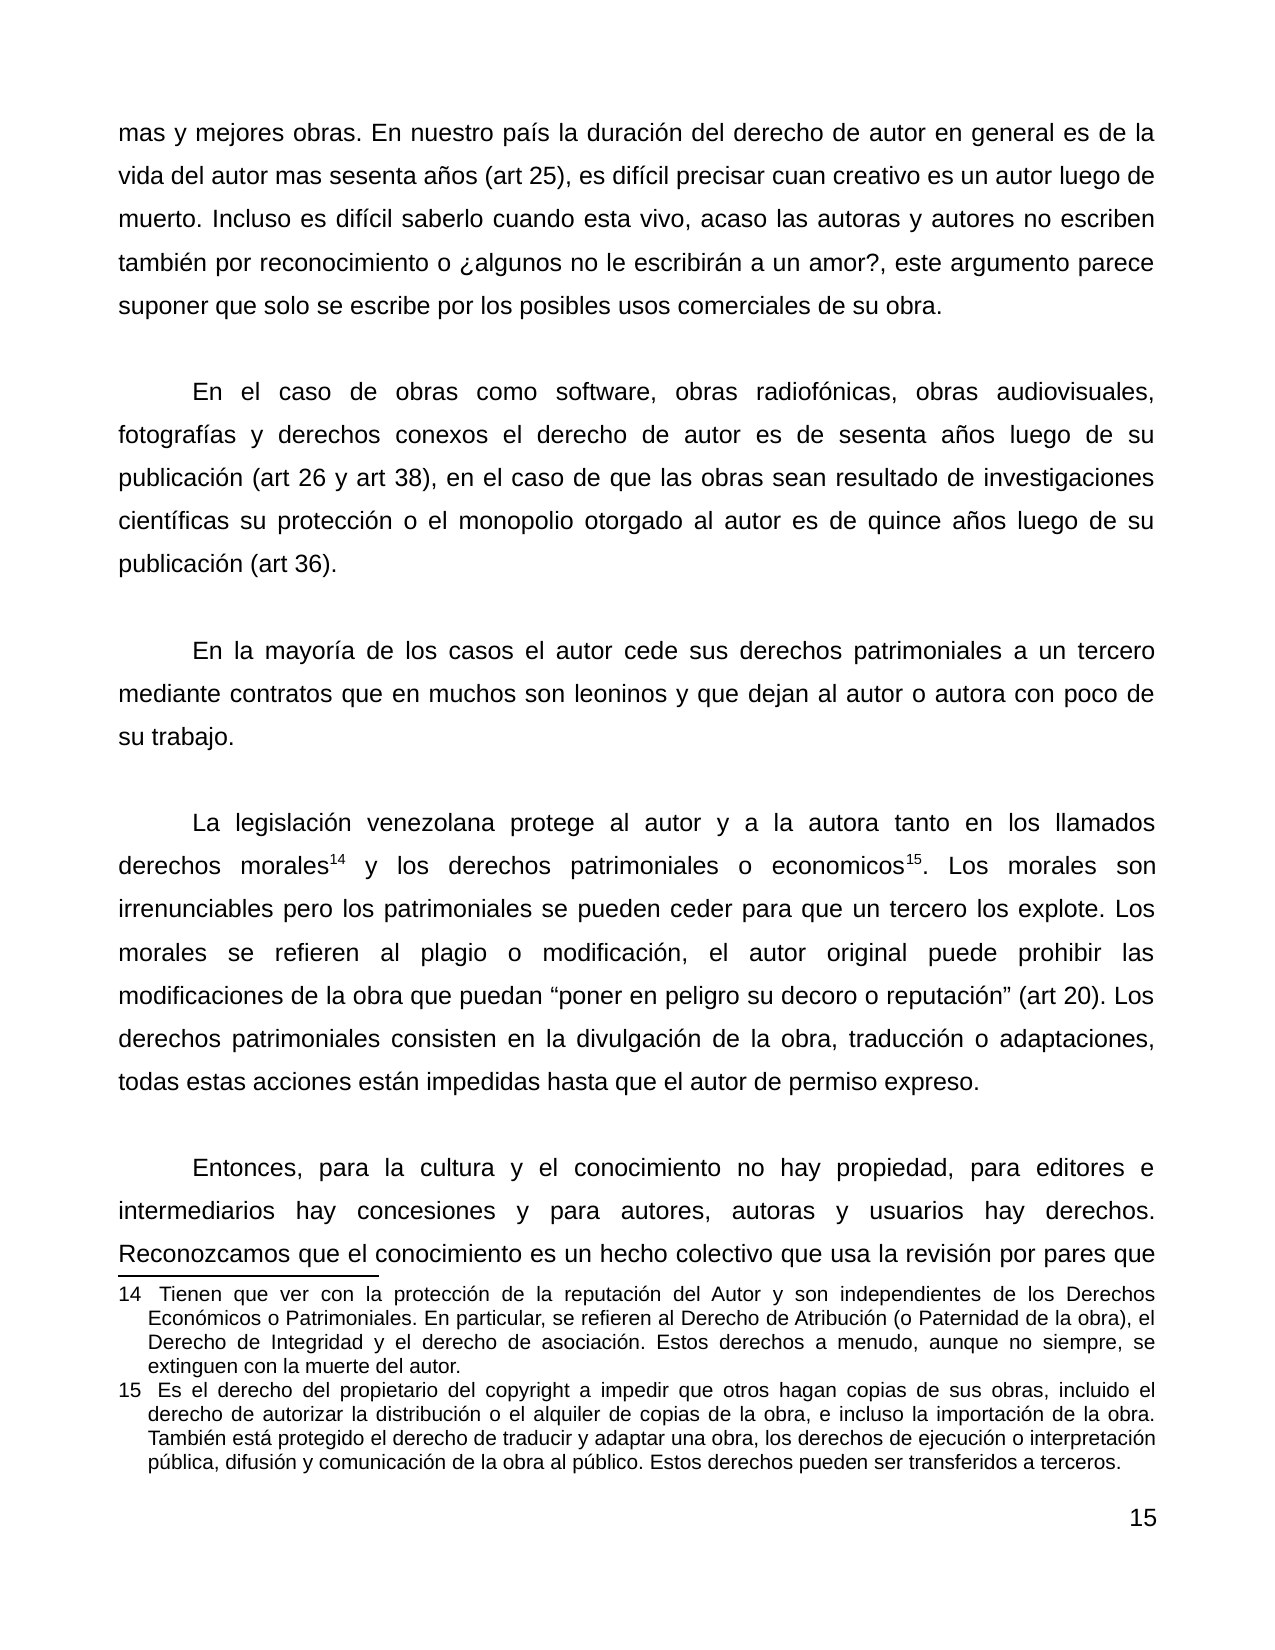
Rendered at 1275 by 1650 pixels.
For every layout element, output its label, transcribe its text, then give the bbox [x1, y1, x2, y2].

text Entonces, para la cultura y el conocimiento no hay propiedad, para editores e intermediarios hay concesiones y para autores, autoras y usuarios hay derechos. Reconozcamos que el conocimiento es un hecho colectivo que usa la revisión por pares que [118, 1153, 1157, 1268]
text Es el derecho del propietario del copyright a impedir que otros hagan copias de sus obras, incluido el derecho de autorizar la distribución o el alquiler de copias de la obra, e incluso la importación de la obra. También está protegido el derecho de traducir y adaptar una obra, los derechos de ejecución o interpretación pública, difusión y comunicación de la obra al público. Estos derechos pueden ser transferidos a terceros. [118, 1378, 1157, 1474]
text En la mayoría de los casos el autor cede sus derechos patrimoniales a un tercero mediante contratos que en muchos son leoninos y que dejan al autor o autora con poco de su trabajo. [118, 636, 1157, 751]
text En el caso de obras como software, obras radiofónicas, obras audiovisuales, fotografías y derechos conexos el derecho de autor es de sesenta años luego de su publicación (art 26 y art 38), en el caso de que las obras sean resultado de investigaciones científicas su protección o el monopolio otorgado al autor es de quince años luego de su publicación (art 36). [118, 377, 1157, 578]
text La legislación venezolana protege al autor y a la autora tanto en los llamados derechos morales y los derechos patrimoniales o economicos. Los morales son irrenunciables pero los patrimoniales se pueden ceder para que un tercero los explote. Los morales se refieren al plagio o modificación, el autor original puede prohibir las modificaciones de la obra que puedan “poner en peligro su decoro o reputación” (art 20). Los derechos patrimoniales consisten en la divulgación de la obra, traducción o adaptaciones, todas estas acciones están impedidas hasta que el autor de permiso expreso. [118, 808, 1157, 1096]
text Tienen que ver con la protección de la reputación del Autor y son independientes de los Derechos Económicos o Patrimoniales. En particular, se refieren al Derecho de Atribución (o Paternidad de la obra), el Derecho de Integridad y el derecho de asociación. Estos derechos a menudo, aunque no siempre, se extinguen con la muerte del autor. [118, 1282, 1157, 1378]
text mas y mejores obras. En nuestro país la duración del derecho de autor en general es de la vida del autor mas sesenta años (art 25), es difícil precisar cuan creativo es un autor luego de muerto. Incluso es difícil saberlo cuando esta vivo, acaso las autoras y autores no escriben también por reconocimiento o ¿algunos no le escribirán a un amor?, este argumento parece suponer que solo se escribe por los posibles usos comerciales de su obra. [118, 118, 1157, 319]
